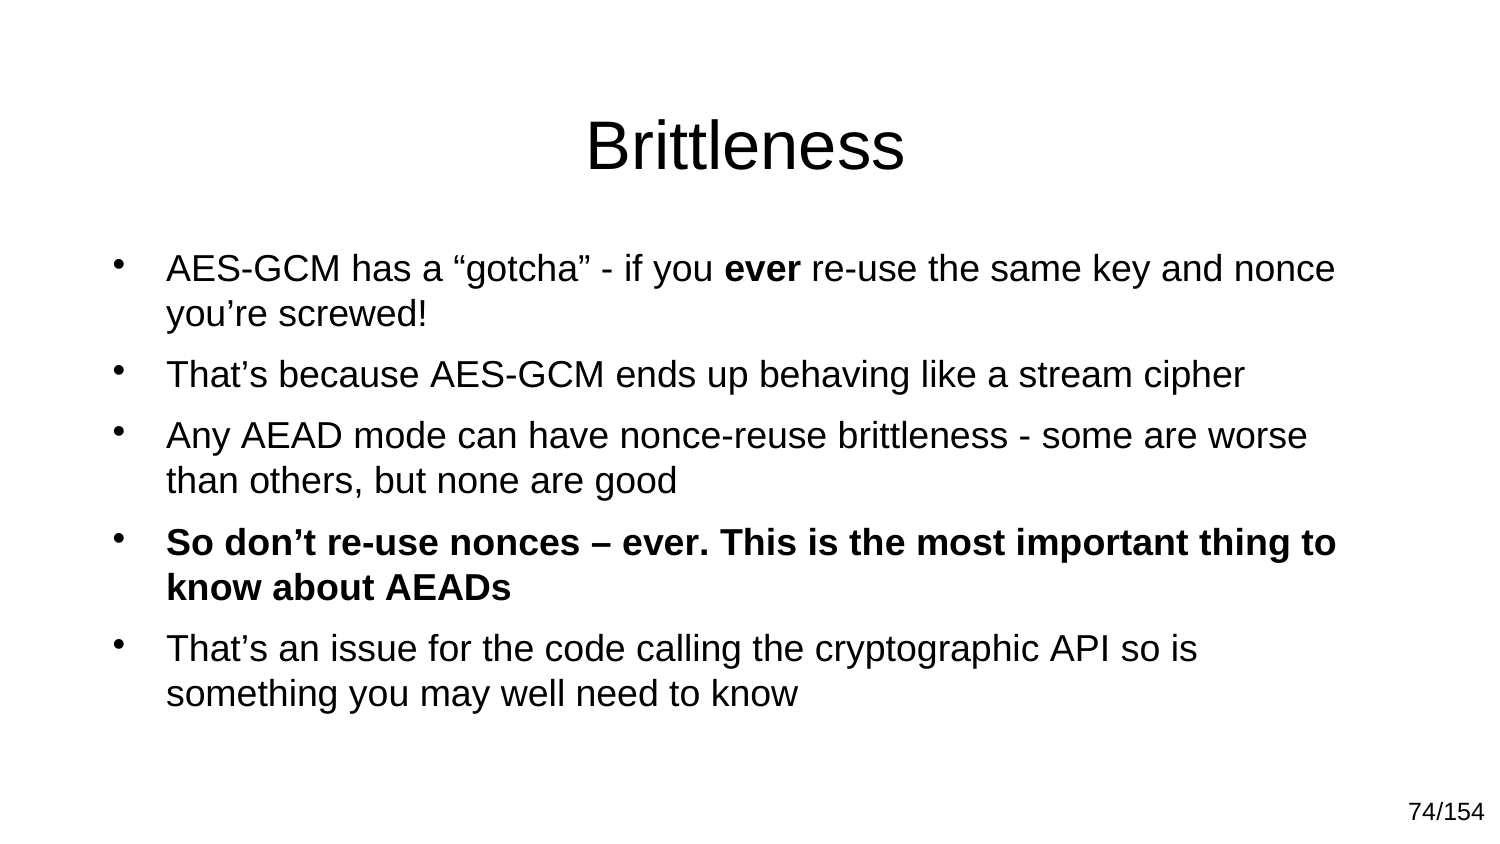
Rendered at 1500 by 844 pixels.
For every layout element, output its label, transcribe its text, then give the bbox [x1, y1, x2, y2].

title Brittleness [112, 74, 1380, 210]
list AES-GCM has a “gotcha” - if you ever re-use the same key and nonce you’re screwed! That’s because AES-GCM ends up behaving like a stream cipher Any AEAD mode can have nonce-reuse brittleness - some are worse than others, but none are good So don’t re-use nonces – ever. This is the most important thing to know about AEADs That’s an issue for the code calling the cryptographic API so is something you may well need to know [112, 243, 1380, 744]
